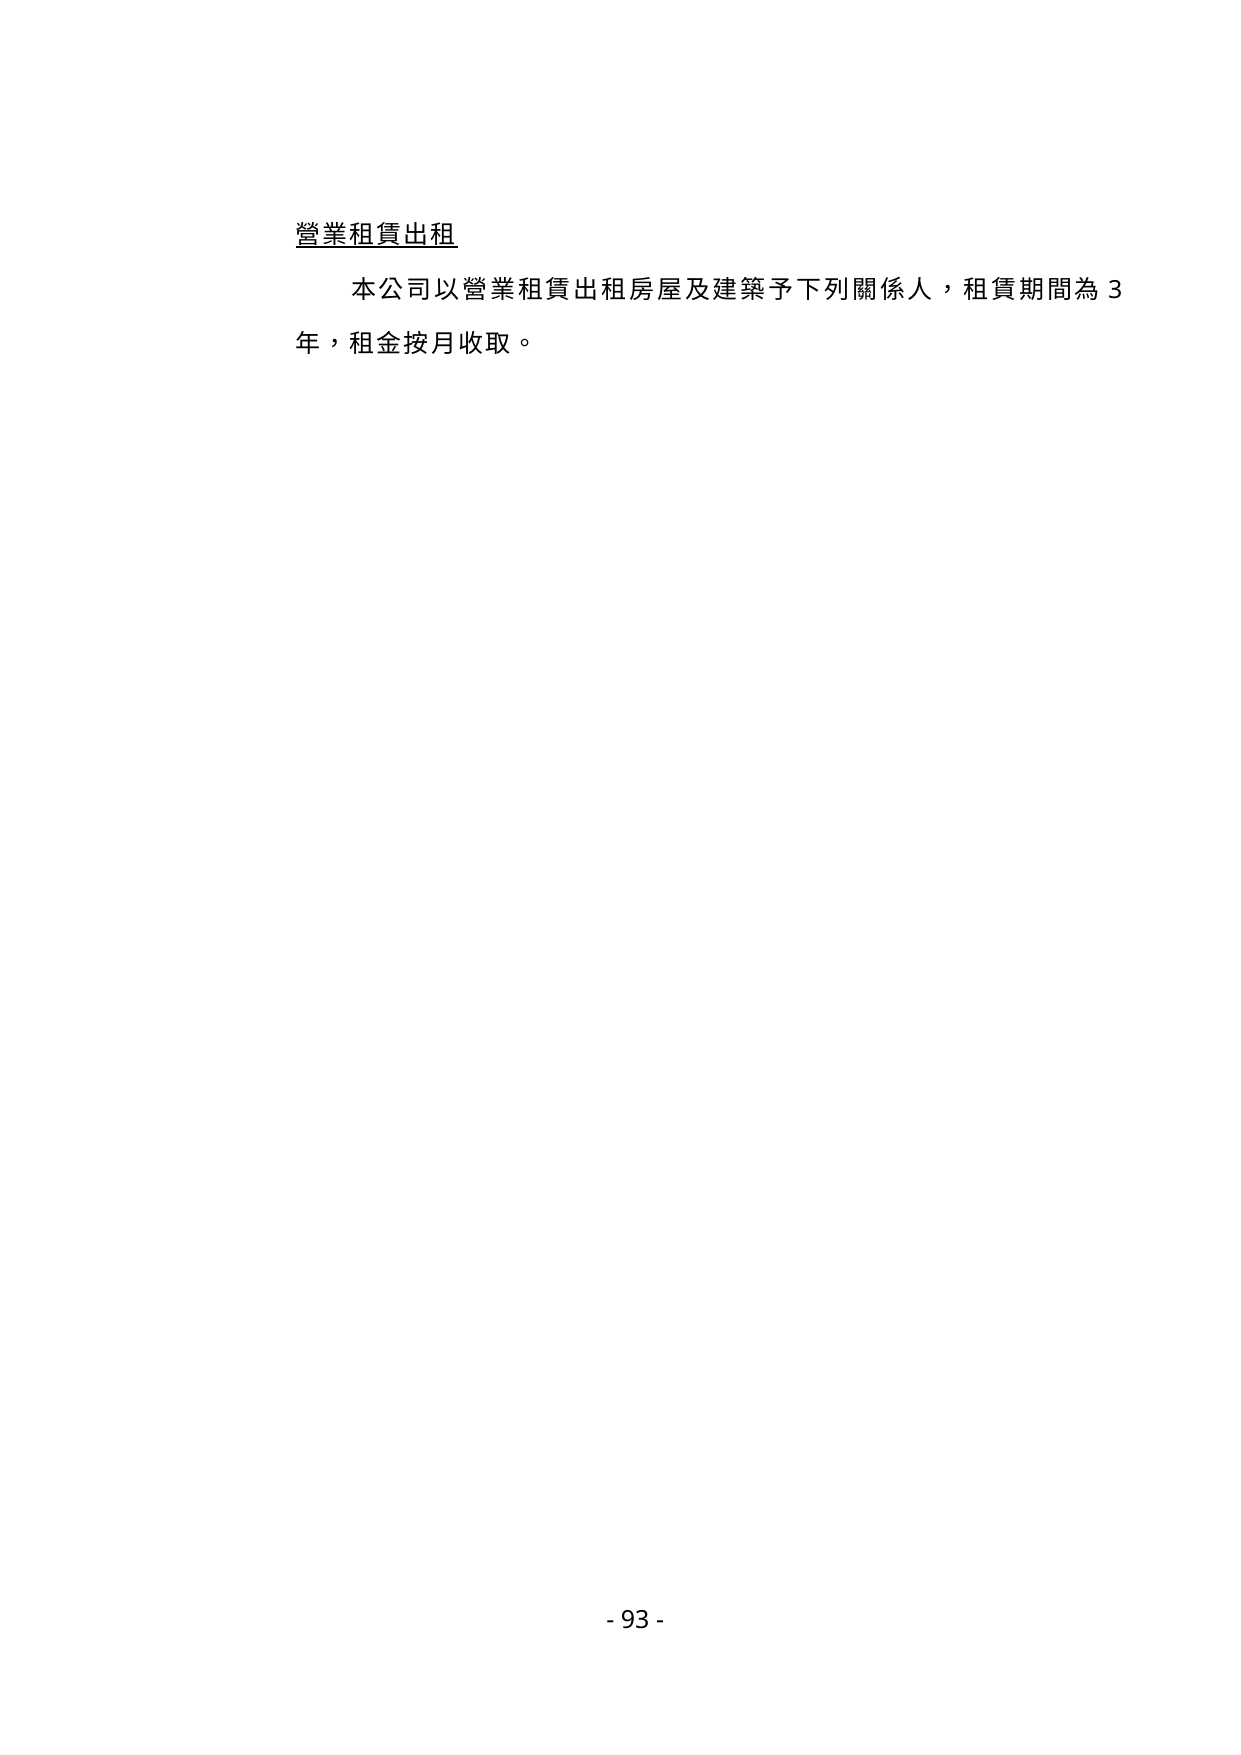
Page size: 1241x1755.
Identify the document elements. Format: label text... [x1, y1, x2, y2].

text 本公司以營業租賃出租房屋及建築予下列關係人，租賃期間為3年，租金按月收取。 [295, 269, 1122, 360]
text 營業租賃出租 [295, 215, 1122, 251]
